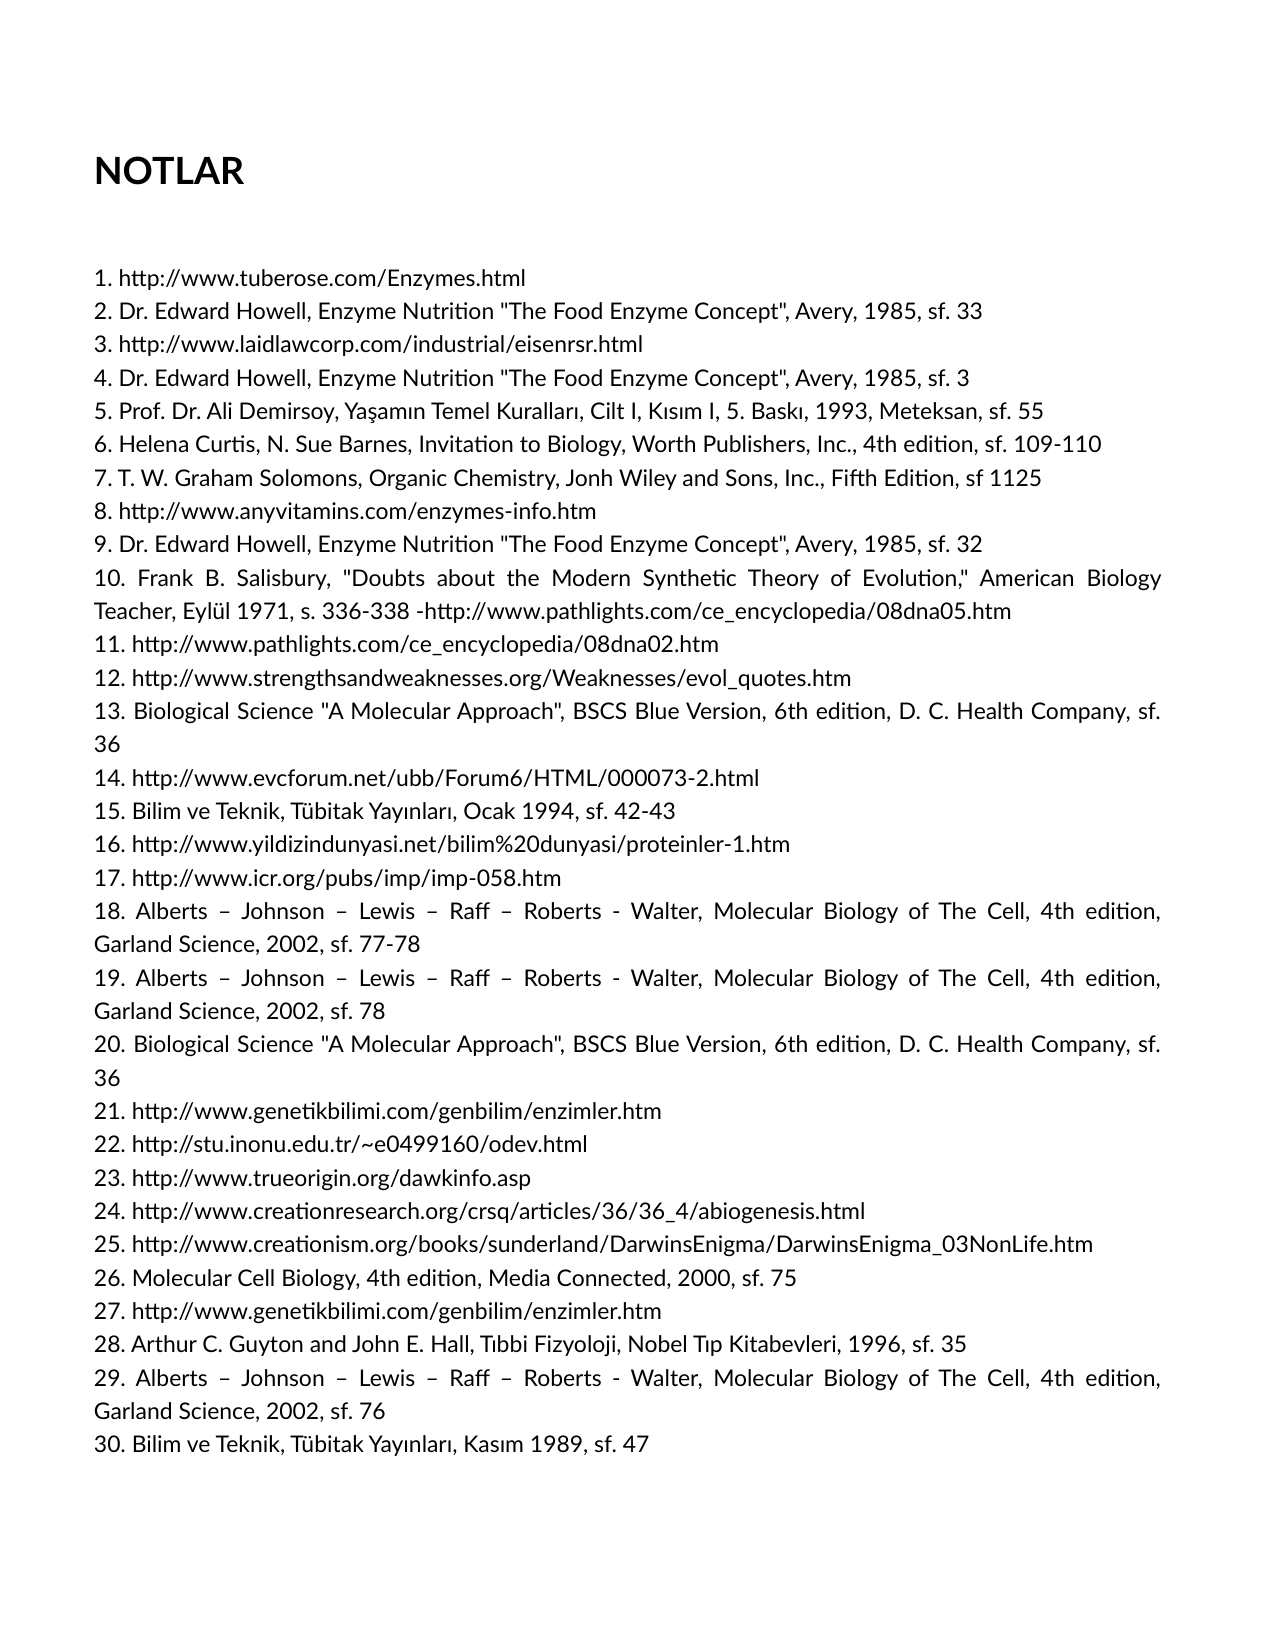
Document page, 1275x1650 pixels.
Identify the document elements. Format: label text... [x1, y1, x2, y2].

text 16. http://www.yildizindunyasi.net/bilim%20dunyasi/proteinler-1.htm [94, 826, 1162, 859]
text 17. http://www.icr.org/pubs/imp/imp-058.htm [94, 859, 1162, 893]
text 21. http://www.genetikbilimi.com/genbilim/enzimler.htm [94, 1093, 1162, 1126]
text 28. Arthur C. Guyton and John E. Hall, Tıbbi Fizyoloji, Nobel Tıp Kitabevleri, 1996, sf. 35 [94, 1326, 1162, 1359]
text 26. Molecular Cell Biology, 4th edition, Media Connected, 2000, sf. 75 [94, 1259, 1162, 1293]
text 4. Dr. Edward Howell, Enzyme Nutrition "The Food Enzyme Concept", Avery, 1985, sf. 3 [94, 359, 1162, 393]
text 6. Helena Curtis, N. Sue Barnes, Invitation to Biology, Worth Publishers, Inc., 4th edition, sf. 109-110 [94, 426, 1162, 459]
text 1. http://www.tuberose.com/Enzymes.html [94, 259, 1162, 293]
text 13. Biological Science "A Molecular Approach", BSCS Blue Version, 6th edition, D. C. Health Company, sf. 36 [94, 693, 1162, 759]
text 7. T. W. Graham Solomons, Organic Chemistry, Jonh Wiley and Sons, Inc., Fifth Edition, sf 1125 [94, 459, 1162, 493]
text 27. http://www.genetikbilimi.com/genbilim/enzimler.htm [94, 1293, 1162, 1326]
text 15. Bilim ve Teknik, Tübitak Yayınları, Ocak 1994, sf. 42-43 [94, 793, 1162, 826]
text 18. Alberts – Johnson – Lewis – Raff – Roberts - Walter, Molecular Biology of The Cell, 4th edition, Garland Science, 2002, sf. 77-78 [94, 893, 1162, 959]
text 24. http://www.creationresearch.org/crsq/articles/36/36_4/abiogenesis.html [94, 1193, 1162, 1226]
text 11. http://www.pathlights.com/ce_encyclopedia/08dna02.htm [94, 626, 1162, 659]
text 23. http://www.trueorigin.org/dawkinfo.asp [94, 1159, 1162, 1193]
text 19. Alberts – Johnson – Lewis – Raff – Roberts - Walter, Molecular Biology of The Cell, 4th edition, Garland Science, 2002, sf. 78 [94, 959, 1162, 1026]
text NOTLAR [94, 148, 1162, 193]
text 9. Dr. Edward Howell, Enzyme Nutrition "The Food Enzyme Concept", Avery, 1985, sf. 32 [94, 526, 1162, 559]
text 3. http://www.laidlawcorp.com/industrial/eisenrsr.html [94, 326, 1162, 359]
text 12. http://www.strengthsandweaknesses.org/Weaknesses/evol_quotes.htm [94, 659, 1162, 693]
text 25. http://www.creationism.org/books/sunderland/DarwinsEnigma/DarwinsEnigma_03NonLife.htm [94, 1226, 1162, 1259]
text 14. http://www.evcforum.net/ubb/Forum6/HTML/000073-2.html [94, 759, 1162, 793]
text 2. Dr. Edward Howell, Enzyme Nutrition "The Food Enzyme Concept", Avery, 1985, sf. 33 [94, 293, 1162, 326]
text 22. http://stu.inonu.edu.tr/~e0499160/odev.html [94, 1126, 1162, 1159]
text 20. Biological Science "A Molecular Approach", BSCS Blue Version, 6th edition, D. C. Health Company, sf. 36 [94, 1026, 1162, 1093]
text 5. Prof. Dr. Ali Demirsoy, Yaşamın Temel Kuralları, Cilt I, Kısım I, 5. Baskı, 1993, Meteksan, sf. 55 [94, 393, 1162, 426]
text 10. Frank B. Salisbury, "Doubts about the Modern Synthetic Theory of Evolution," American Biology Teacher, Eylül 1971, s. 336-338 -http://www.pathlights.com/ce_encyclopedia/08dna05.htm [94, 559, 1162, 626]
text 30. Bilim ve Teknik, Tübitak Yayınları, Kasım 1989, sf. 47 [94, 1426, 1162, 1459]
text 29. Alberts – Johnson – Lewis – Raff – Roberts - Walter, Molecular Biology of The Cell, 4th edition, Garland Science, 2002, sf. 76 [94, 1359, 1162, 1426]
text 8. http://www.anyvitamins.com/enzymes-info.htm [94, 493, 1162, 526]
